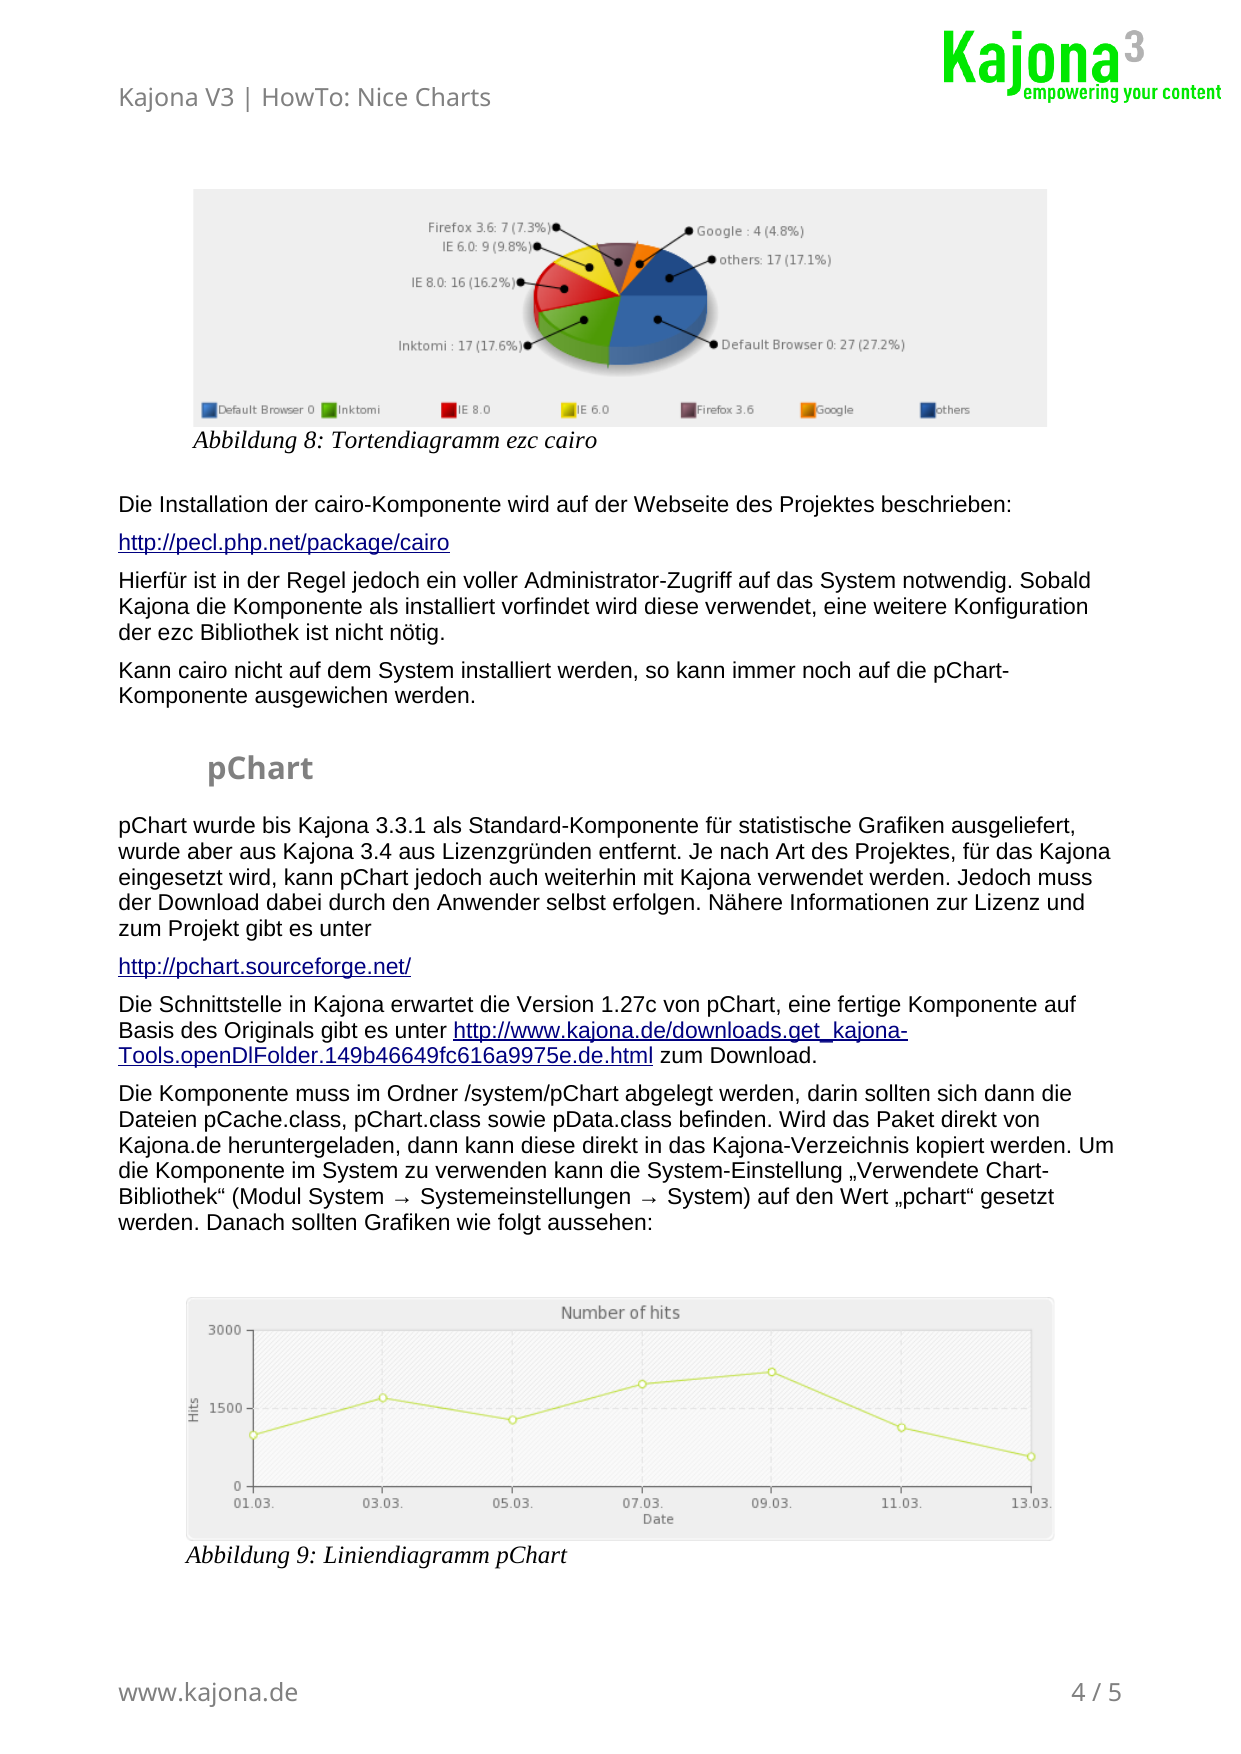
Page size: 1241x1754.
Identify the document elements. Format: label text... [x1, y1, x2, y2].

picture [944, 30, 1221, 103]
picture [186, 1297, 1055, 1541]
text Abbildung 8: Tortendiagramm ezc cairo [193, 427, 1047, 454]
text Die Schnittstelle in Kajona erwartet die Version 1.27c von pChart, eine fertige Komponente auf Basis des Originals gibt es unter http://www.kajona.de/downloads.get_kajona-Tools.openDlFolder.149b46649fc616a9975e.de.html zum Download. [118, 992, 1122, 1068]
text http://pecl.php.net/package/cairo [118, 530, 1122, 556]
text Die Installation der cairo-Komponente wird auf der Webseite des Projektes beschrieben: [118, 492, 1122, 518]
text Abbildung 9: Liniendiagramm pChart [186, 1541, 1054, 1568]
subtitle pChart [118, 746, 1122, 789]
picture [193, 189, 1048, 427]
text Kann cairo nicht auf dem System installiert werden, so kann immer noch auf die pChart-Komponente ausgewichen werden. [118, 658, 1122, 709]
text Hierfür ist in der Regel jedoch ein voller Administrator-Zugriff auf das System notwendig. Sobald Kajona die Komponente als installiert vorfindet wird diese verwendet, eine weitere Konfiguration der ezc Bibliothek ist nicht nötig. [118, 568, 1122, 645]
text pChart wurde bis Kajona 3.3.1 als Standard-Komponente für statistische Grafiken ausgeliefert, wurde aber aus Kajona 3.4 aus Lizenzgründen entfernt. Je nach Art des Projektes, für das Kajona eingesetzt wird, kann pChart jedoch auch weiterhin mit Kajona verwendet werden. Jedoch muss der Download dabei durch den Anwender selbst erfolgen. Nähere Informationen zur Lizenz und zum Projekt gibt es unter [118, 813, 1122, 941]
text http://pchart.sourceforge.net/ [118, 953, 1122, 979]
text Die Komponente muss im Ordner /system/pChart abgelegt werden, darin sollten sich dann die Dateien pCache.class, pChart.class sowie pData.class befinden. Wird das Paket direkt von Kajona.de heruntergeladen, dann kann diese direkt in das Kajona-Verzeichnis kopiert werden. Um die Komponente im System zu verwenden kann die System-Einstellung „Verwendete Chart-Bibliothek“ (Modul System → Systemeinstellungen → System) auf den Wert „pchart“ gesetzt werden. Danach sollten Grafiken wie folgt aussehen: [118, 1081, 1122, 1235]
